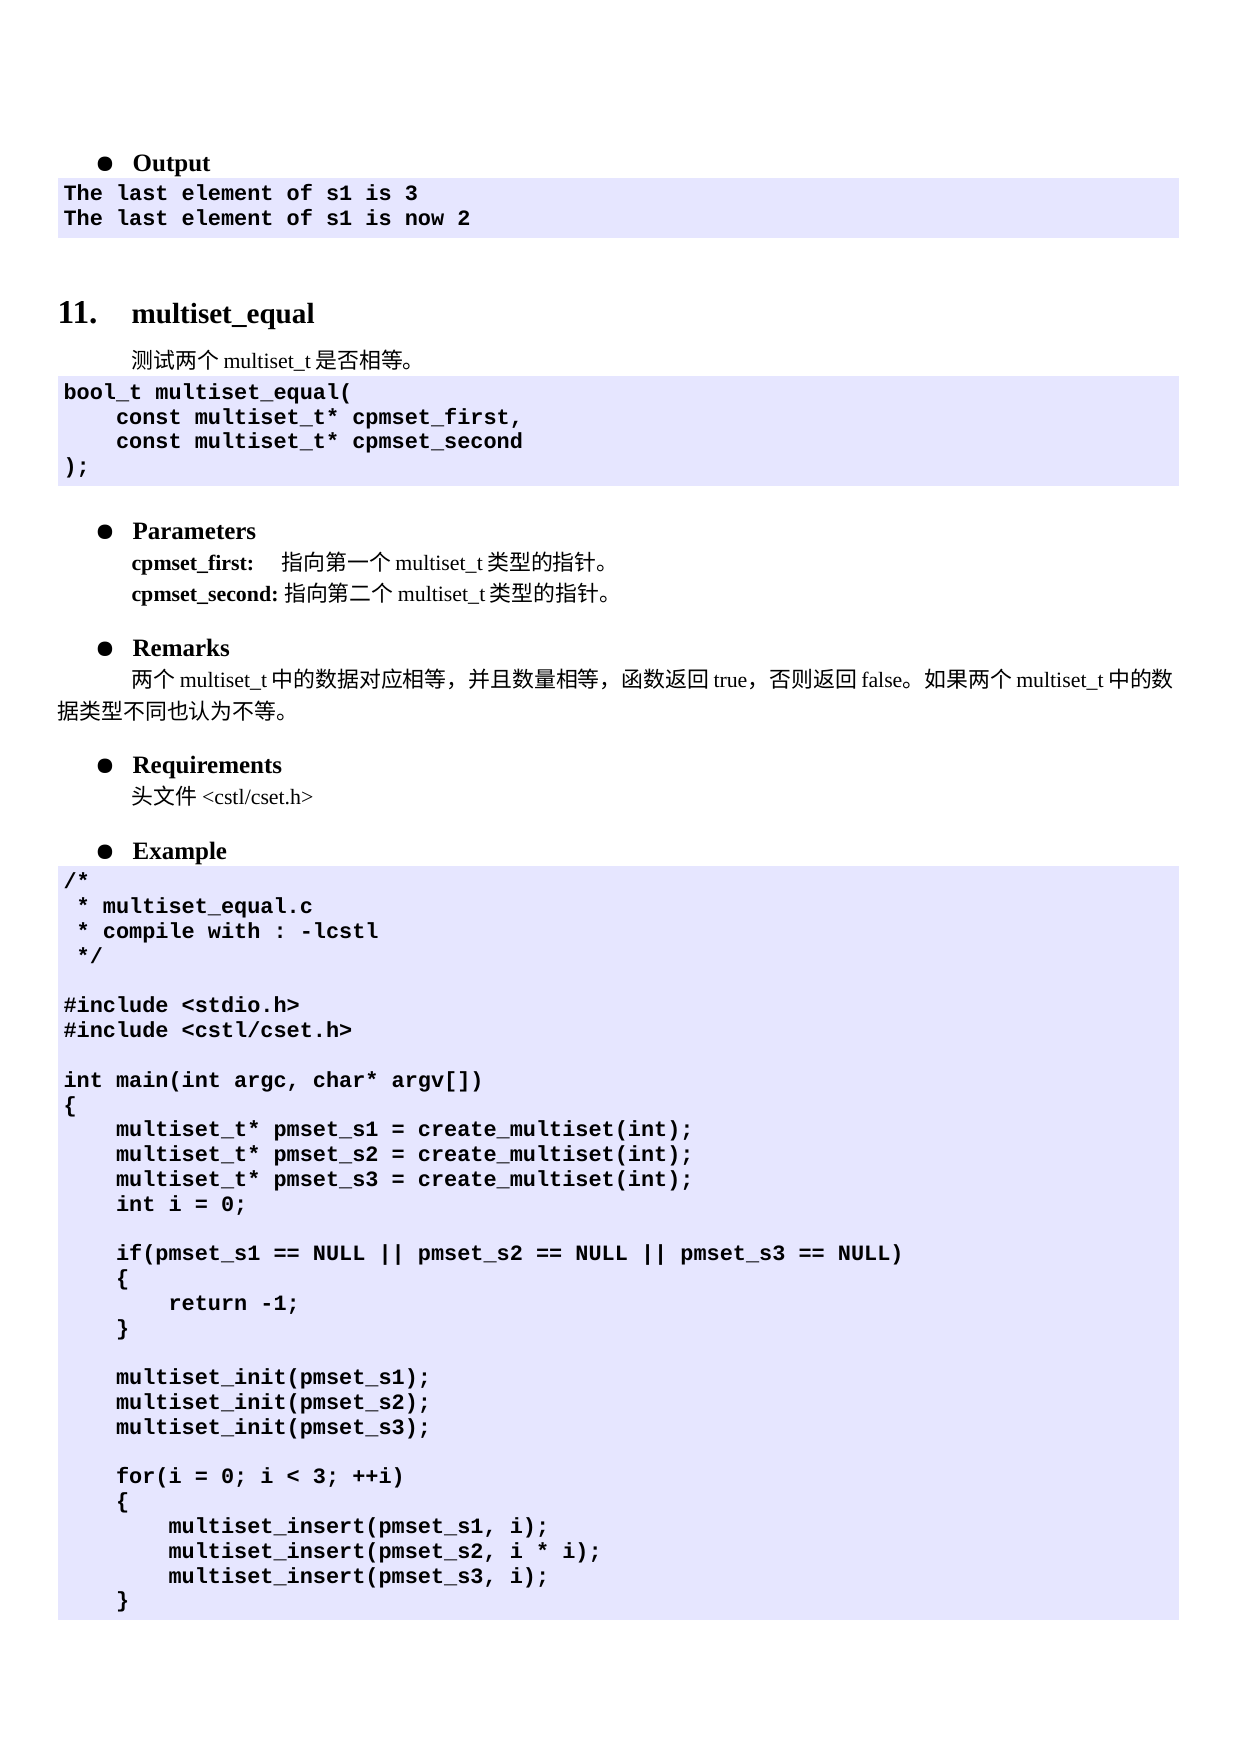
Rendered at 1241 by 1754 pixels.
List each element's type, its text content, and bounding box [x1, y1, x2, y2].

text 头文件 <cstl/cset.h> [57, 779, 1179, 811]
table_header The last element of s1 is 3 The last element of s1 is now 2 [58, 178, 1179, 238]
list Example [95, 836, 1179, 865]
table_header /* * multiset_equal.c * compile with : -lcstl */ #include <stdio.h> #include <cstl/cset.h> int main(int argc, char* argv[]) { multiset_t* pmset_s1 = create_multiset(int); multiset_t* pmset_s2 = create_multiset(int); multiset_t* pmset_s3 = create_multiset(int); int i = 0; if(pmset_s1 == NULL || pmset_s2 == NULL || pmset_s3 == NULL) { return -1; } multiset_init(pmset_s1); multiset_init(pmset_s2); multiset_init(pmset_s3); for(i = 0; i < 3; ++i) { multiset_insert(pmset_s1, i); multiset_insert(pmset_s2, i * i); multiset_insert(pmset_s3, i); } [58, 866, 1179, 1620]
text 两个multiset_t中的数据对应相等，并且数量相等，函数返回true，否则返回false。如果两个multiset_t中的数据类型不同也认为不等。 [57, 662, 1179, 725]
text 测试两个multiset_t是否相等。 [57, 343, 1179, 375]
list Requirements [95, 751, 1179, 779]
list Parameters [95, 516, 1179, 545]
subtitle multiset_equal [57, 293, 1179, 331]
table_header bool_t multiset_equal( const multiset_t* cpmset_first, const multiset_t* cpmset_second ); [58, 376, 1179, 486]
list Output [95, 148, 1179, 177]
text cpmset_first: 指向第一个multiset_t类型的指针。 [57, 545, 1179, 576]
text cpmset_second: 指向第二个multiset_t类型的指针。 [57, 576, 1179, 608]
list Remarks [95, 633, 1179, 662]
